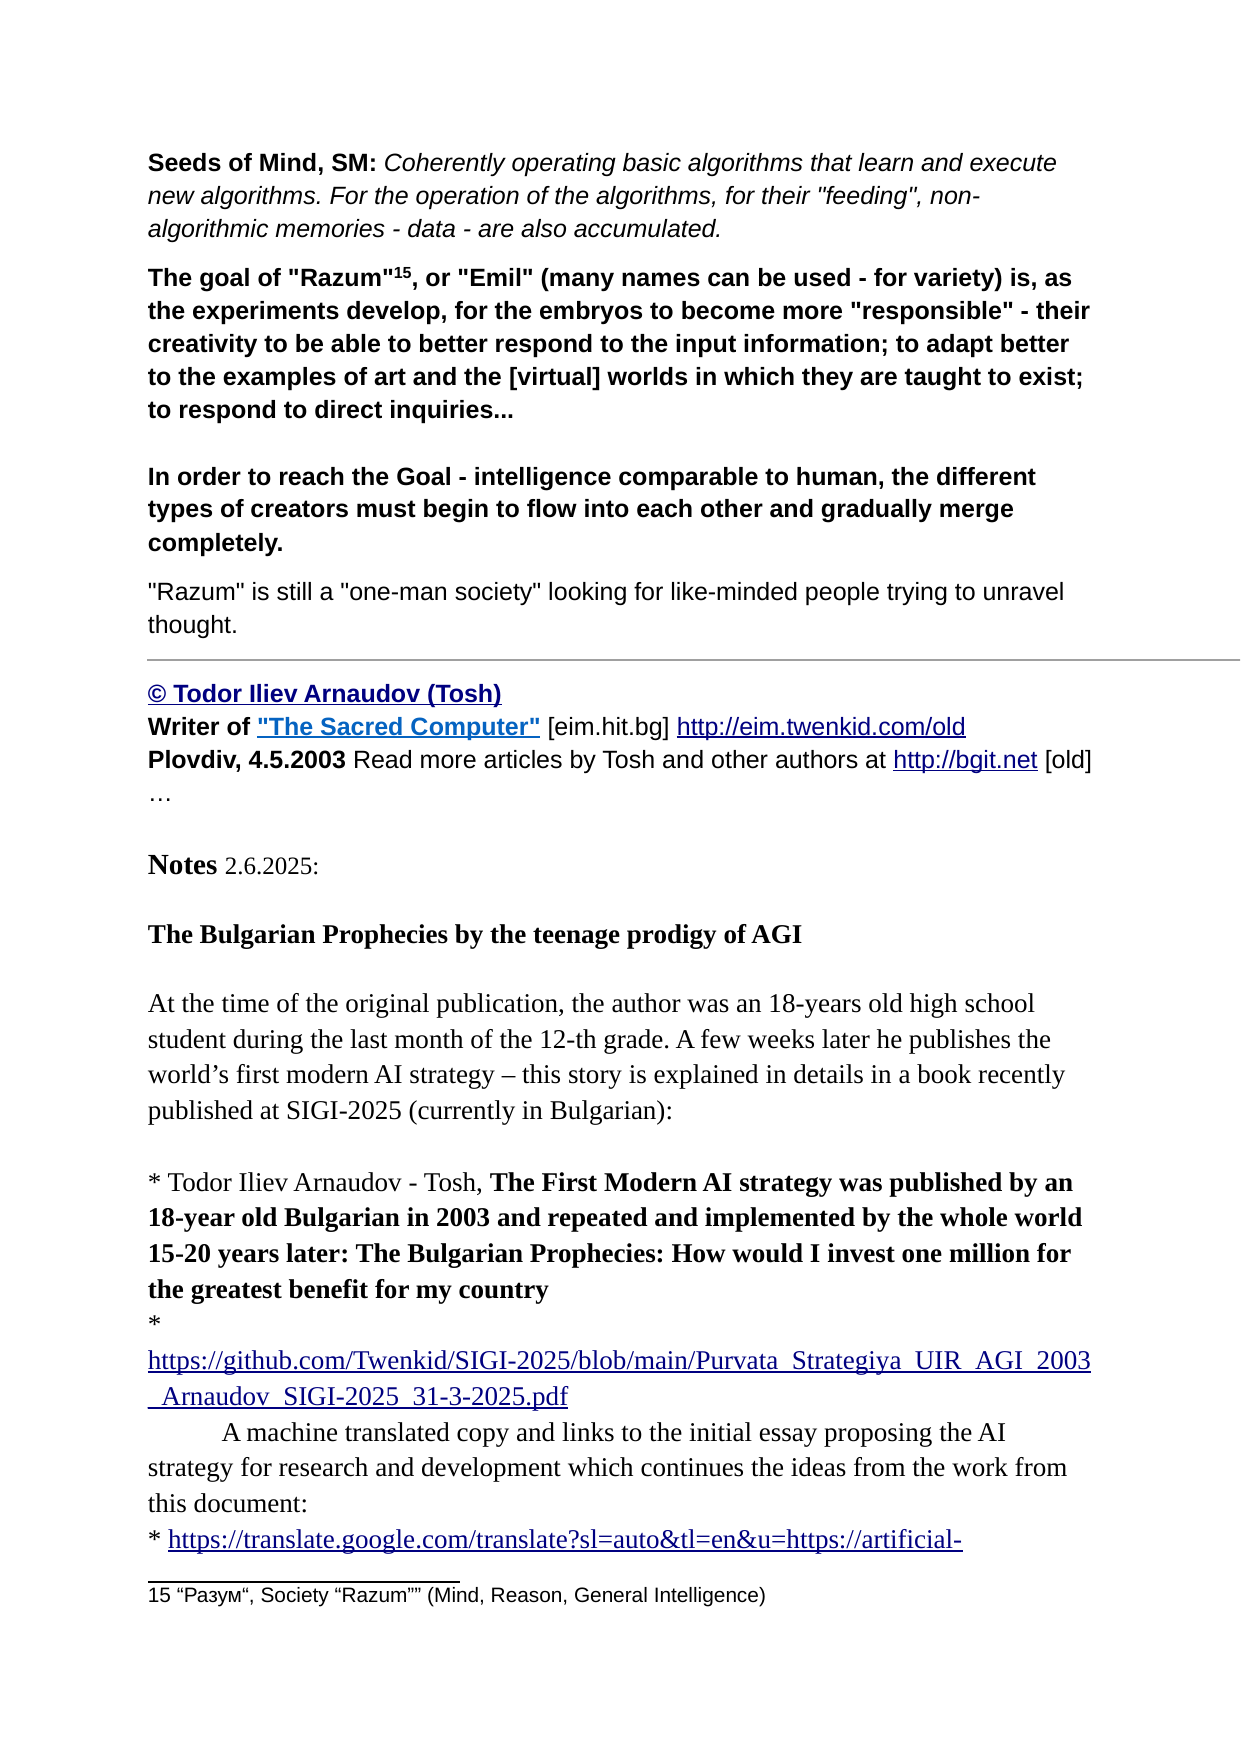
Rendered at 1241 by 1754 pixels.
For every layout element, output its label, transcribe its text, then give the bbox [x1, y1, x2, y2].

text Seeds of Mind, SM: Coherently operating basic algorithms that learn and execute new algorithms. For the operation of the algorithms, for their "feeding", non-algorithmic memories - data - are also accumulated. [148, 148, 1093, 242]
text “Разум“, Society “Razum”” (Mind, Reason, General Intelligence) [148, 1582, 1093, 1606]
text "Razum" is still a "one-man society" looking for like-minded people trying to unravel thought. [148, 577, 1093, 639]
text © Todor Iliev Arnaudov (Tosh) Writer of "The Sacred Computer" [eim.hit.bg] http://eim.twenkid.com/old Plovdiv, 4.5.2003 Read more articles by Tosh and other authors at http://bgit.net [old] … Notes 2.6.2025: The Bulgarian Prophecies by the teenage prodigy of AGI At the time of the original publication, the author was an 18-years old high school student during the last month of the 12-th grade. A few weeks later he publishes the world’s first modern AI strategy – this story is explained in details in a book recently published at SIGI-2025 (currently in Bulgarian): * Todor Iliev Arnaudov - Tosh, The First Modern AI strategy was published by an 18-year old Bulgarian in 2003 and repeated and implemented by the whole world 15-20 years later: The Bulgarian Prophecies: How would I invest one million for the greatest benefit for my country * https://github.com/Twenkid/SIGI-2025/blob/main/Purvata_Strategiya_UIR_AGI_2003_Arnaudov_SIGI-2025_31-3-2025.pdf A machine translated copy and links to the initial essay proposing the AI strategy for research and development which continues the ideas from the work from this document: * https://translate.google.com/translate?sl=auto&tl=en&u=https://artificial- [148, 678, 1093, 1554]
text The goal of "Razum", or "Emil" (many names can be used - for variety) is, as the experiments develop, for the embryos to become more "responsible" - their creativity to be able to better respond to the input information; to adapt better to the examples of art and the [virtual] worlds in which they are taught to exist; to respond to direct inquiries... In order to reach the Goal - intelligence comparable to human, the different types of creators must begin to flow into each other and gradually merge completely. [148, 263, 1093, 556]
